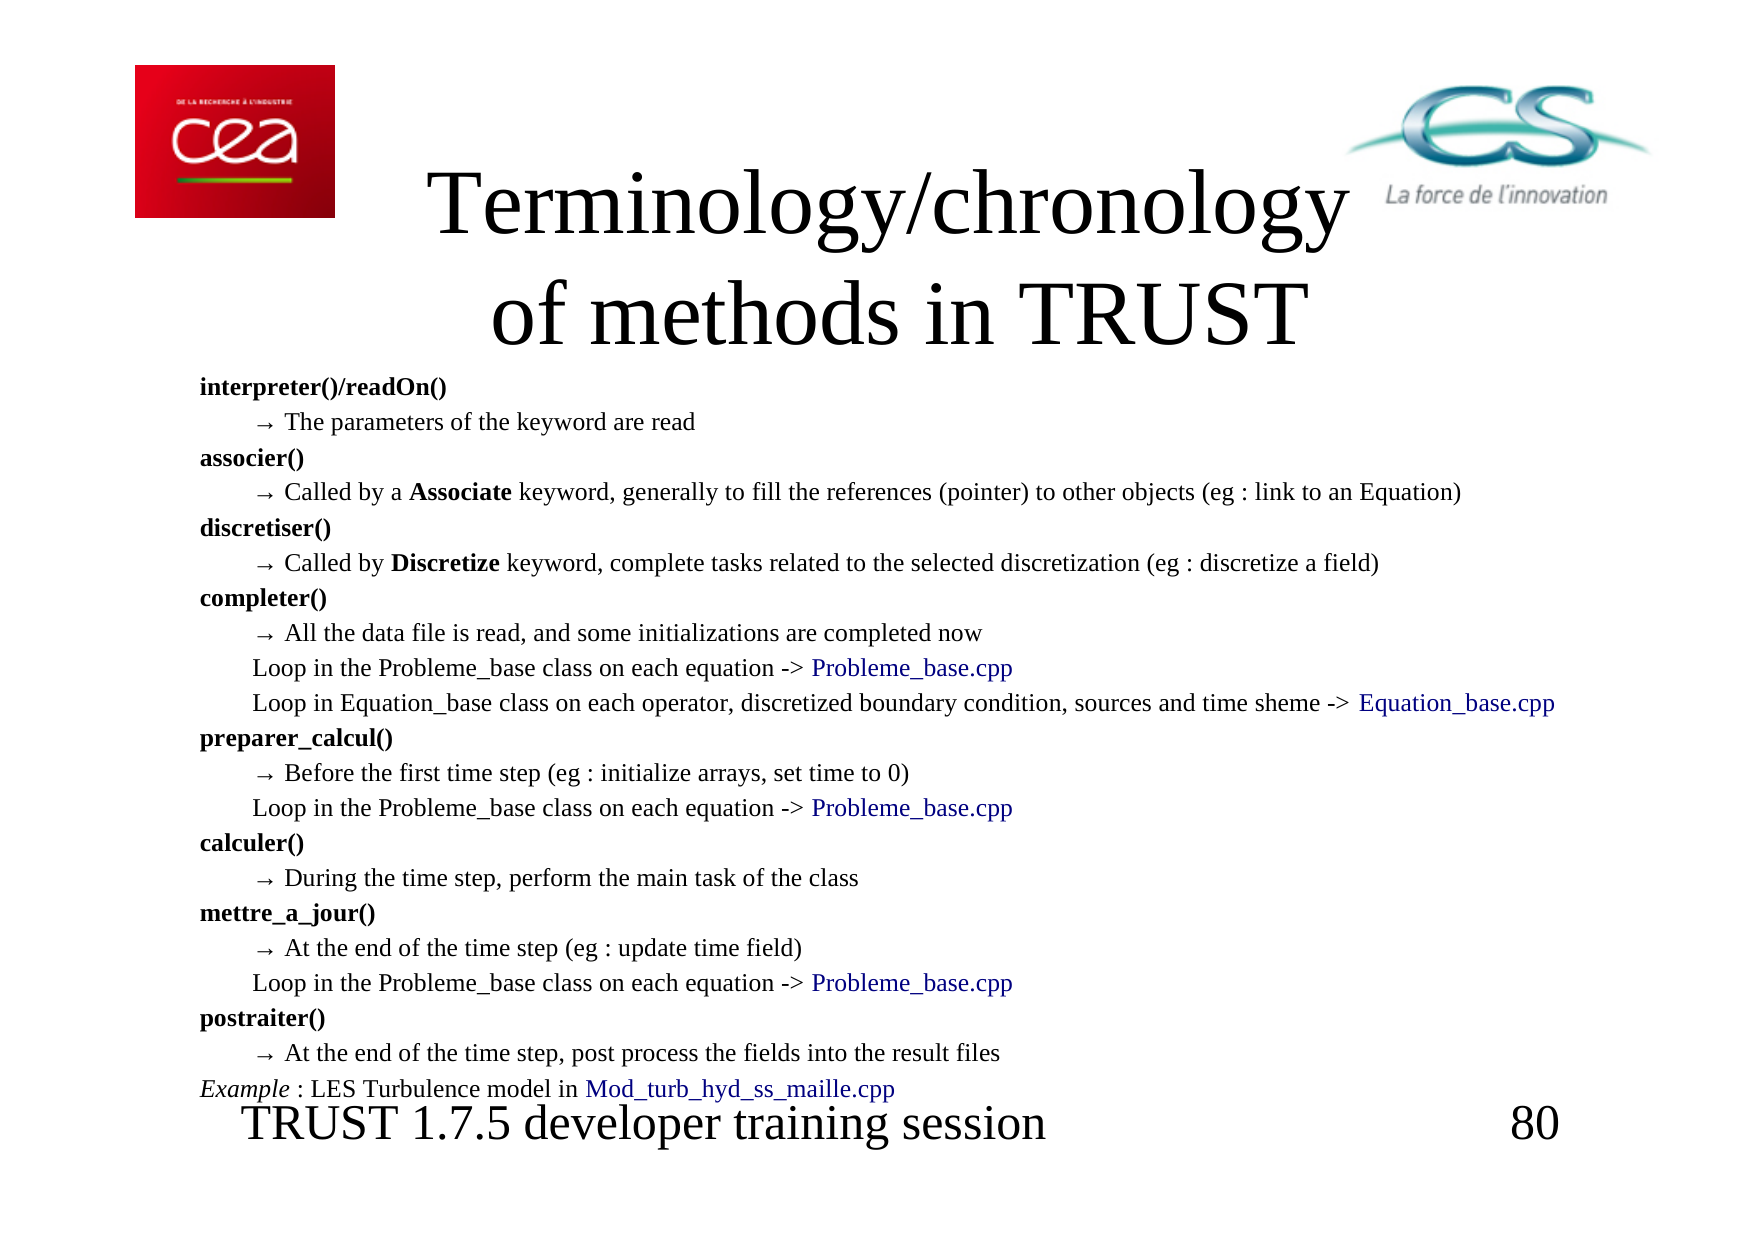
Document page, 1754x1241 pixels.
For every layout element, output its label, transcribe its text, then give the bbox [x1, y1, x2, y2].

title Terminology/chronology of methods in TRUST [225, 127, 1576, 362]
list interpreter()/readOn() → The parameters of the keyword are read associer() → Called by a Associate keyword, generally to fill the references (pointer) to other objects (eg : link to an Equation) discretiser() → Called by Discretize keyword, complete tasks related to the selected discretization (eg : discretize a field) completer() → All the data file is read, and some initializations are completed now Loop in the Probleme_base class on each equation -> Probleme_base.cpp Loop in Equation_base class on each operator, discretized boundary condition, sources and time sheme -> Equation_base.cpp preparer_calcul() → Before the first time step (eg : initialize arrays, set time to 0) Loop in the Probleme_base class on each equation -> Probleme_base.cpp calculer() → During the time step, perform the main task of the class mettre_a_jour() → At the end of the time step (eg : update time field) Loop in the Probleme_base class on each equation -> Probleme_base.cpp postraiter() → At the end of the time step, post process the fields into the result files Example : LES Turbulence model in Mod_turb_hyd_ss_maille.cpp [169, 362, 1646, 1124]
picture [1340, 73, 1662, 218]
picture [135, 65, 335, 218]
